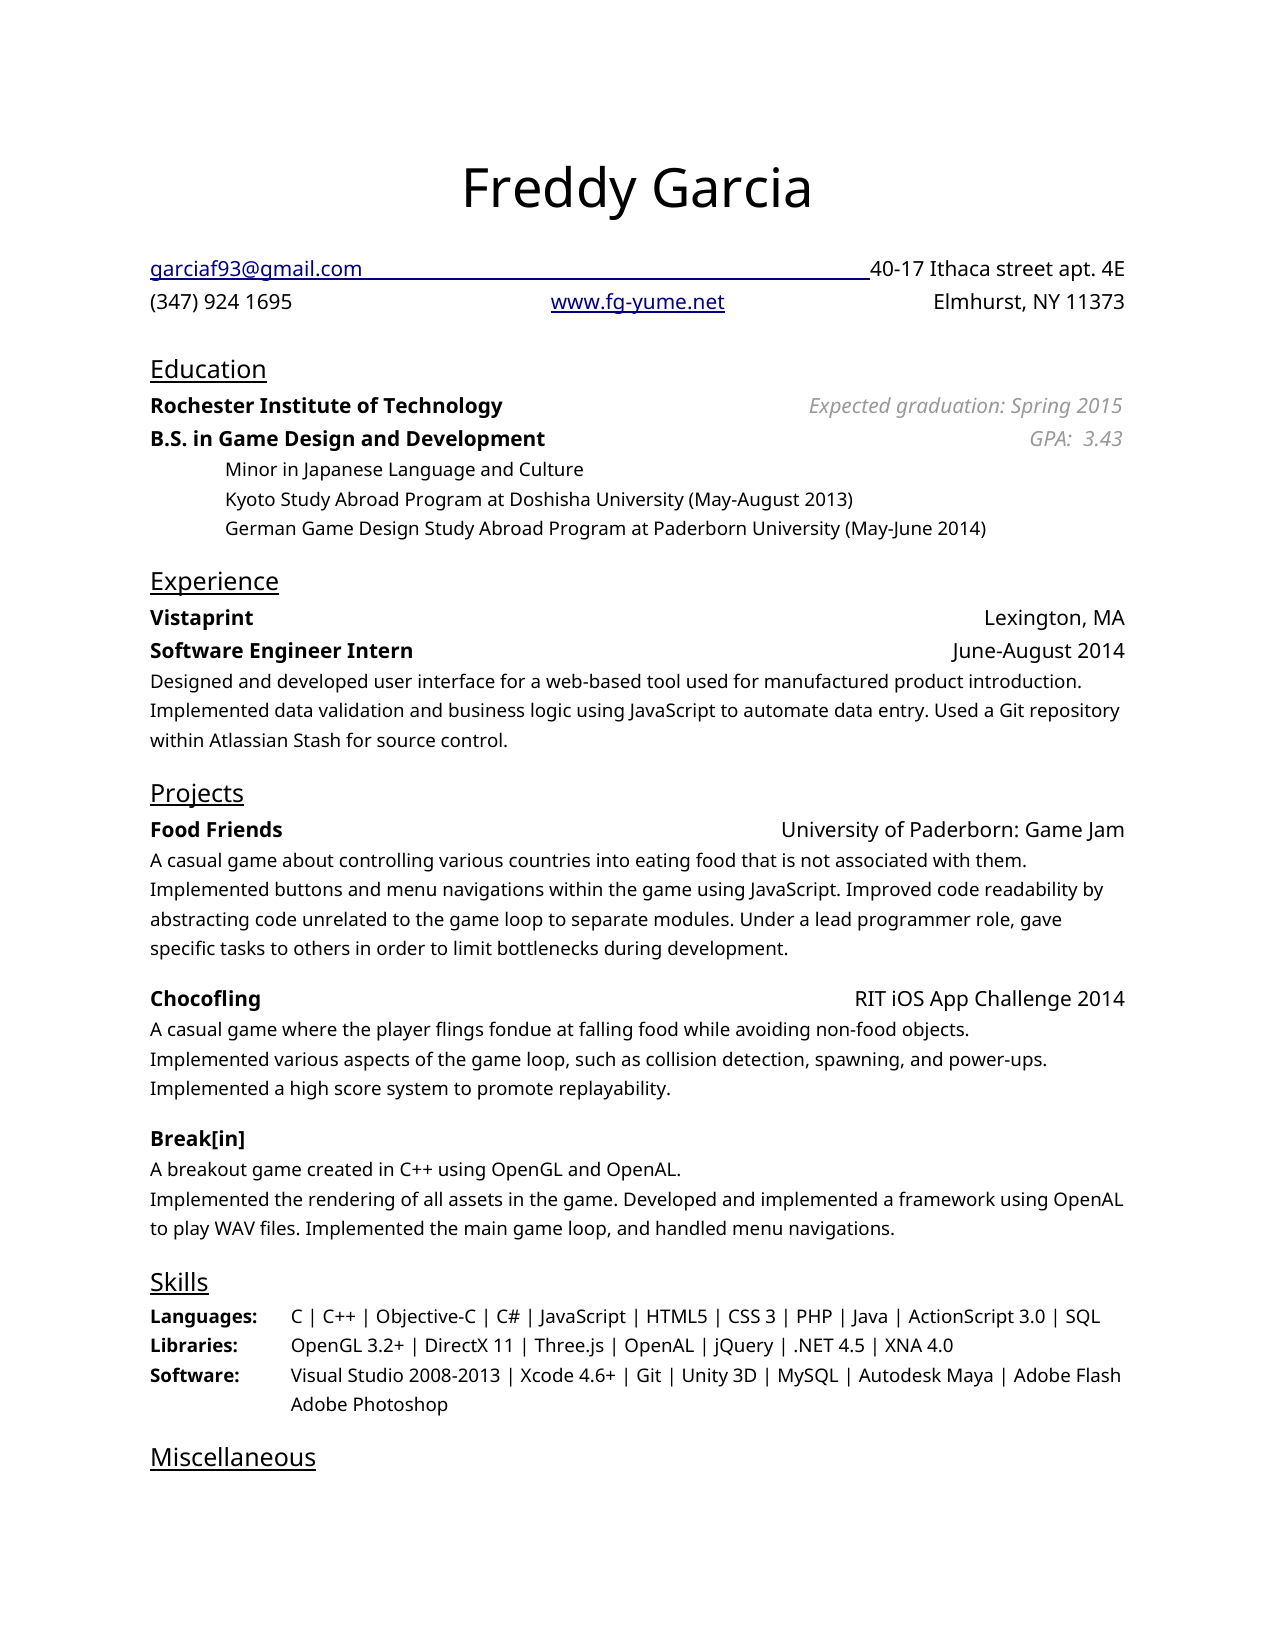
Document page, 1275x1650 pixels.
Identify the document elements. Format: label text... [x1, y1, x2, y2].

text Software Engineer Intern June-August 2014 [150, 636, 1125, 664]
text A breakout game created in C++ using OpenGL and OpenAL. [150, 1157, 1125, 1182]
text A casual game about controlling various countries into eating food that is not associated with them. Implemented buttons and menu navigations within the game using JavaScript. Improved code readability by abstracting code unrelated to the game loop to separate modules. Under a lead programmer role, gave specific tasks to others in order to limit bottlenecks during development. [150, 847, 1125, 961]
text Freddy Garcia [150, 150, 1125, 224]
text Vistaprint Lexington, MA [150, 603, 1125, 632]
text Skills [150, 1264, 1125, 1298]
text Education [150, 352, 1125, 386]
text Food Friends University of Paderborn: Game Jam [150, 815, 1125, 843]
text B.S. in Game Design and Development GPA: 3.43 [150, 424, 1125, 452]
text Projects [150, 776, 1125, 810]
text Implemented the rendering of all assets in the game. Developed and implemented a framework using OpenAL to play WAV files. Implemented the main game loop, and handled menu navigations. [150, 1186, 1125, 1241]
text Minor in Japanese Language and Culture [150, 457, 1125, 482]
text (347) 924 1695 www.fg-yume.net Elmhurst, NY 11373 [150, 287, 1125, 315]
text Miscellaneous [150, 1440, 1125, 1474]
text Chocofling RIT iOS App Challenge 2014 [150, 984, 1125, 1013]
text Software: Visual Studio 2008-2013 | Xcode 4.6+ | Git | Unity 3D | MySQL | Autodesk Maya | Adobe Flash [150, 1362, 1125, 1387]
text German Game Design Study Abroad Program at Paderborn University (May-June 2014) [150, 515, 1125, 541]
text Break[in] [150, 1124, 1125, 1153]
text Libraries: OpenGL 3.2+ | DirectX 11 | Three.js | OpenAL | jQuery | .NET 4.5 | XNA 4.0 [150, 1333, 1125, 1358]
text Languages: C | C++ | Objective-C | C# | JavaScript | HTML5 | CSS 3 | PHP | Java | ActionScript 3.0 | SQL [150, 1303, 1125, 1329]
text Designed and developed user interface for a web-based tool used for manufactured product introduction. Implemented data validation and business logic using JavaScript to automate data entry. Used a Git repository within Atlassian Stash for source control. [150, 668, 1125, 752]
text Implemented various aspects of the game loop, such as collision detection, spawning, and power-ups. Implemented a high score system to promote replayability. [150, 1046, 1125, 1101]
text A casual game where the player flings fondue at falling food while avoiding non-food objects. [150, 1017, 1125, 1042]
text Experience [150, 564, 1125, 598]
text Rochester Institute of Technology Expected graduation: Spring 2015 [150, 391, 1125, 420]
text Kyoto Study Abroad Program at Doshisha University (May-August 2013) [150, 486, 1125, 511]
text garciaf93@gmail.com 40-17 Ithaca street apt. 4E [150, 254, 1125, 283]
text Adobe Photoshop [150, 1391, 1125, 1417]
